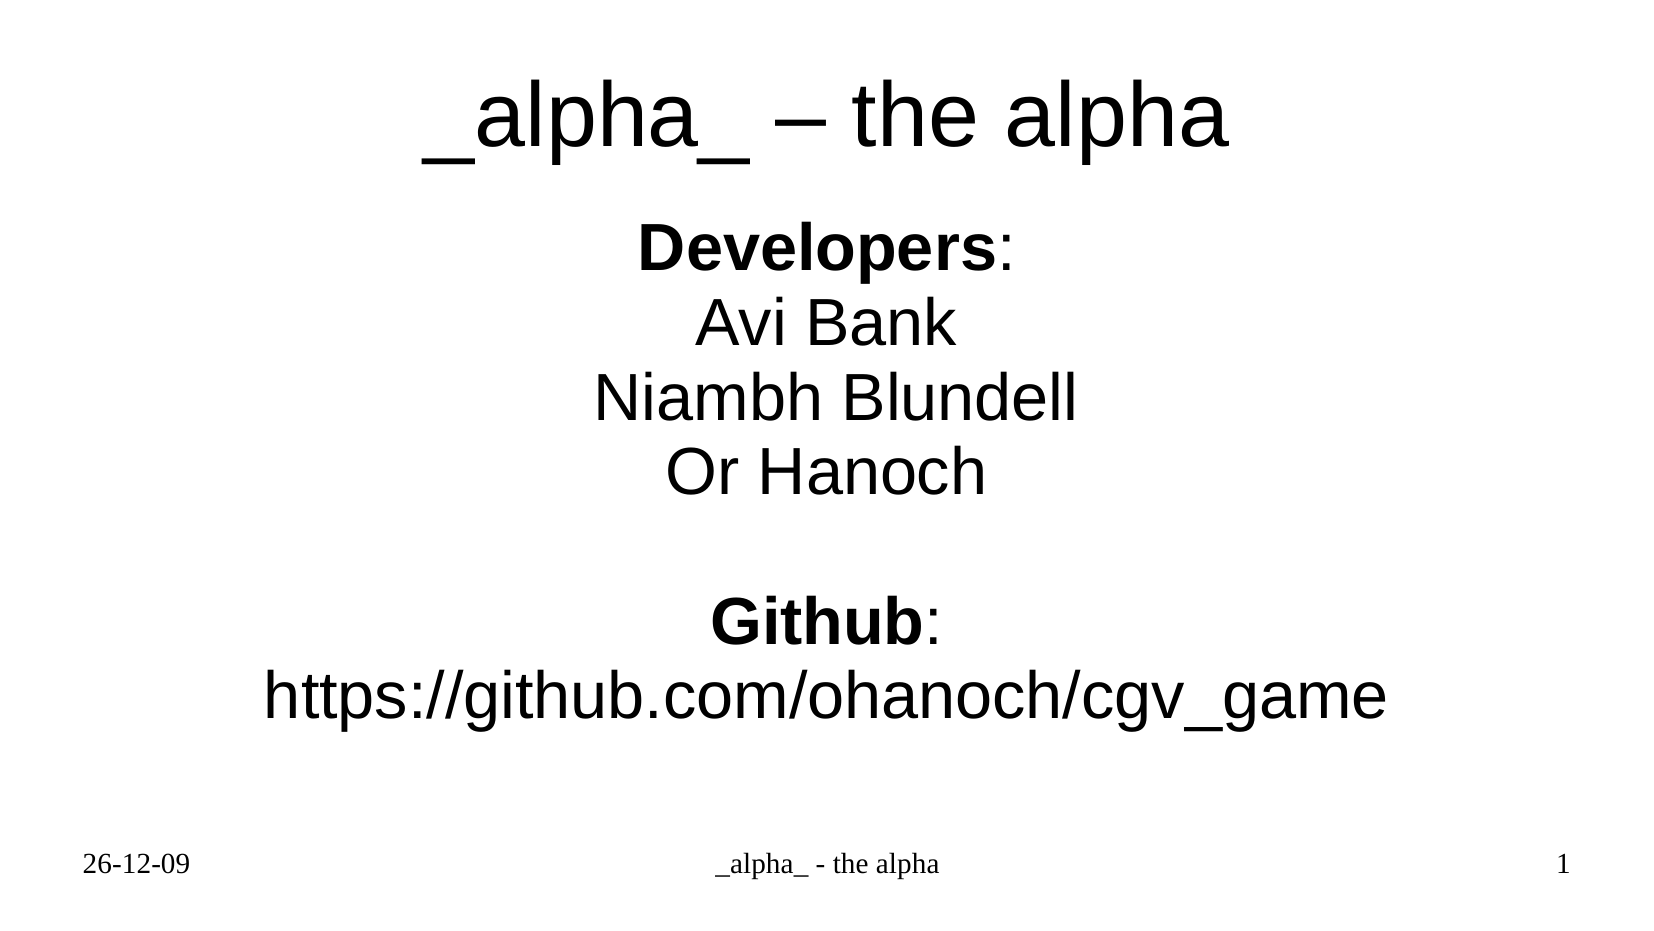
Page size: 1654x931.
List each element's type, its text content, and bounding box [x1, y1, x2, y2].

title _alpha_ – the alpha [82, 37, 1571, 193]
subtitle Developers: Avi Bank Niambh Blundell Or Hanoch Github: https://github.com/ohanoch/cgv_game [82, 209, 1571, 883]
